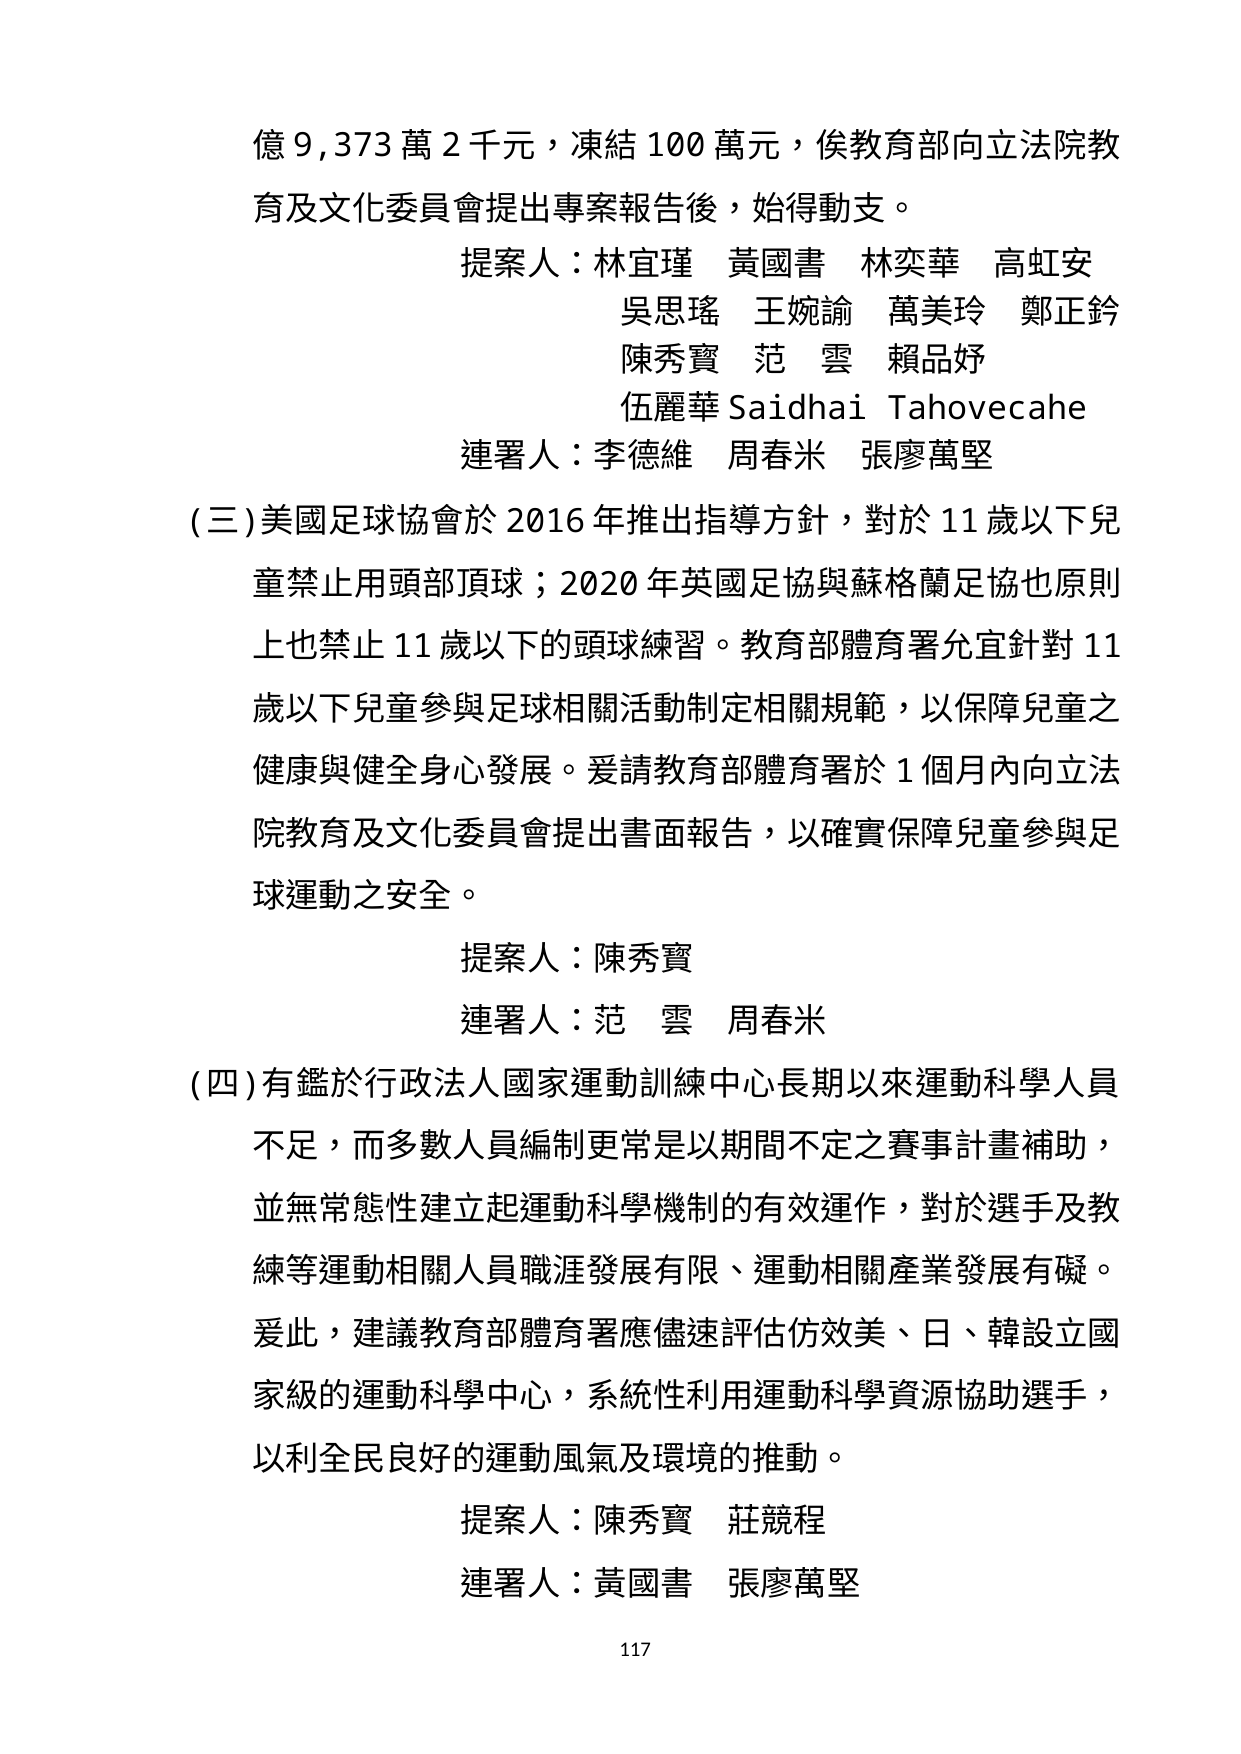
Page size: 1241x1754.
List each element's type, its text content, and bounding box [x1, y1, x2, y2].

text (四)有鑑於行政法人國家運動訓練中心長期以來運動科學人員不足，而多數人員編制更常是以期間不定之賽事計畫補助，並無常態性建立起運動科學機制的有效運作，對於選手及教練等運動相關人員職涯發展有限、運動相關產業發展有礙。爰此，建議教育部體育署應儘速評估仿效美、日、韓設立國家級的運動科學中心，系統性利用運動科學資源協助選手，以利全民良好的運動風氣及環境的推動。 [185, 1039, 1122, 1477]
text 連署人：范 雲 周春米 [460, 977, 1122, 1039]
text 連署人：李德維 周春米 張廖萬堅 [460, 429, 1122, 477]
text (三)美國足球協會於2016年推出指導方針，對於11歲以下兒童禁止用頭部頂球；2020年英國足協與蘇格蘭足協也原則上也禁止11歲以下的頭球練習。教育部體育署允宜針對11歲以下兒童參與足球相關活動制定相關規範，以保障兒童之健康與健全身心發展。爰請教育部體育署於1個月內向立法院教育及文化委員會提出書面報告，以確實保障兒童參與足球運動之安全。 [185, 477, 1122, 914]
text 提案人：陳秀寳 莊競程 [460, 1477, 1122, 1539]
text 伍麗華Saidhai Tahovecahe [460, 381, 1122, 429]
text 連署人：黃國書 張廖萬堅 [460, 1539, 1122, 1602]
text 陳秀寳 范 雲 賴品妤 [460, 333, 1122, 381]
text 提案人：林宜瑾 黃國書 林奕華 高虹安 [460, 237, 1122, 285]
text 提案人：陳秀寳 [460, 914, 1122, 977]
text 吳思瑤 王婉諭 萬美玲 鄭正鈐 [460, 285, 1122, 333]
text 億9,373萬2千元，凍結100萬元，俟教育部向立法院教育及文化委員會提出專案報告後，始得動支。 [185, 112, 1122, 237]
